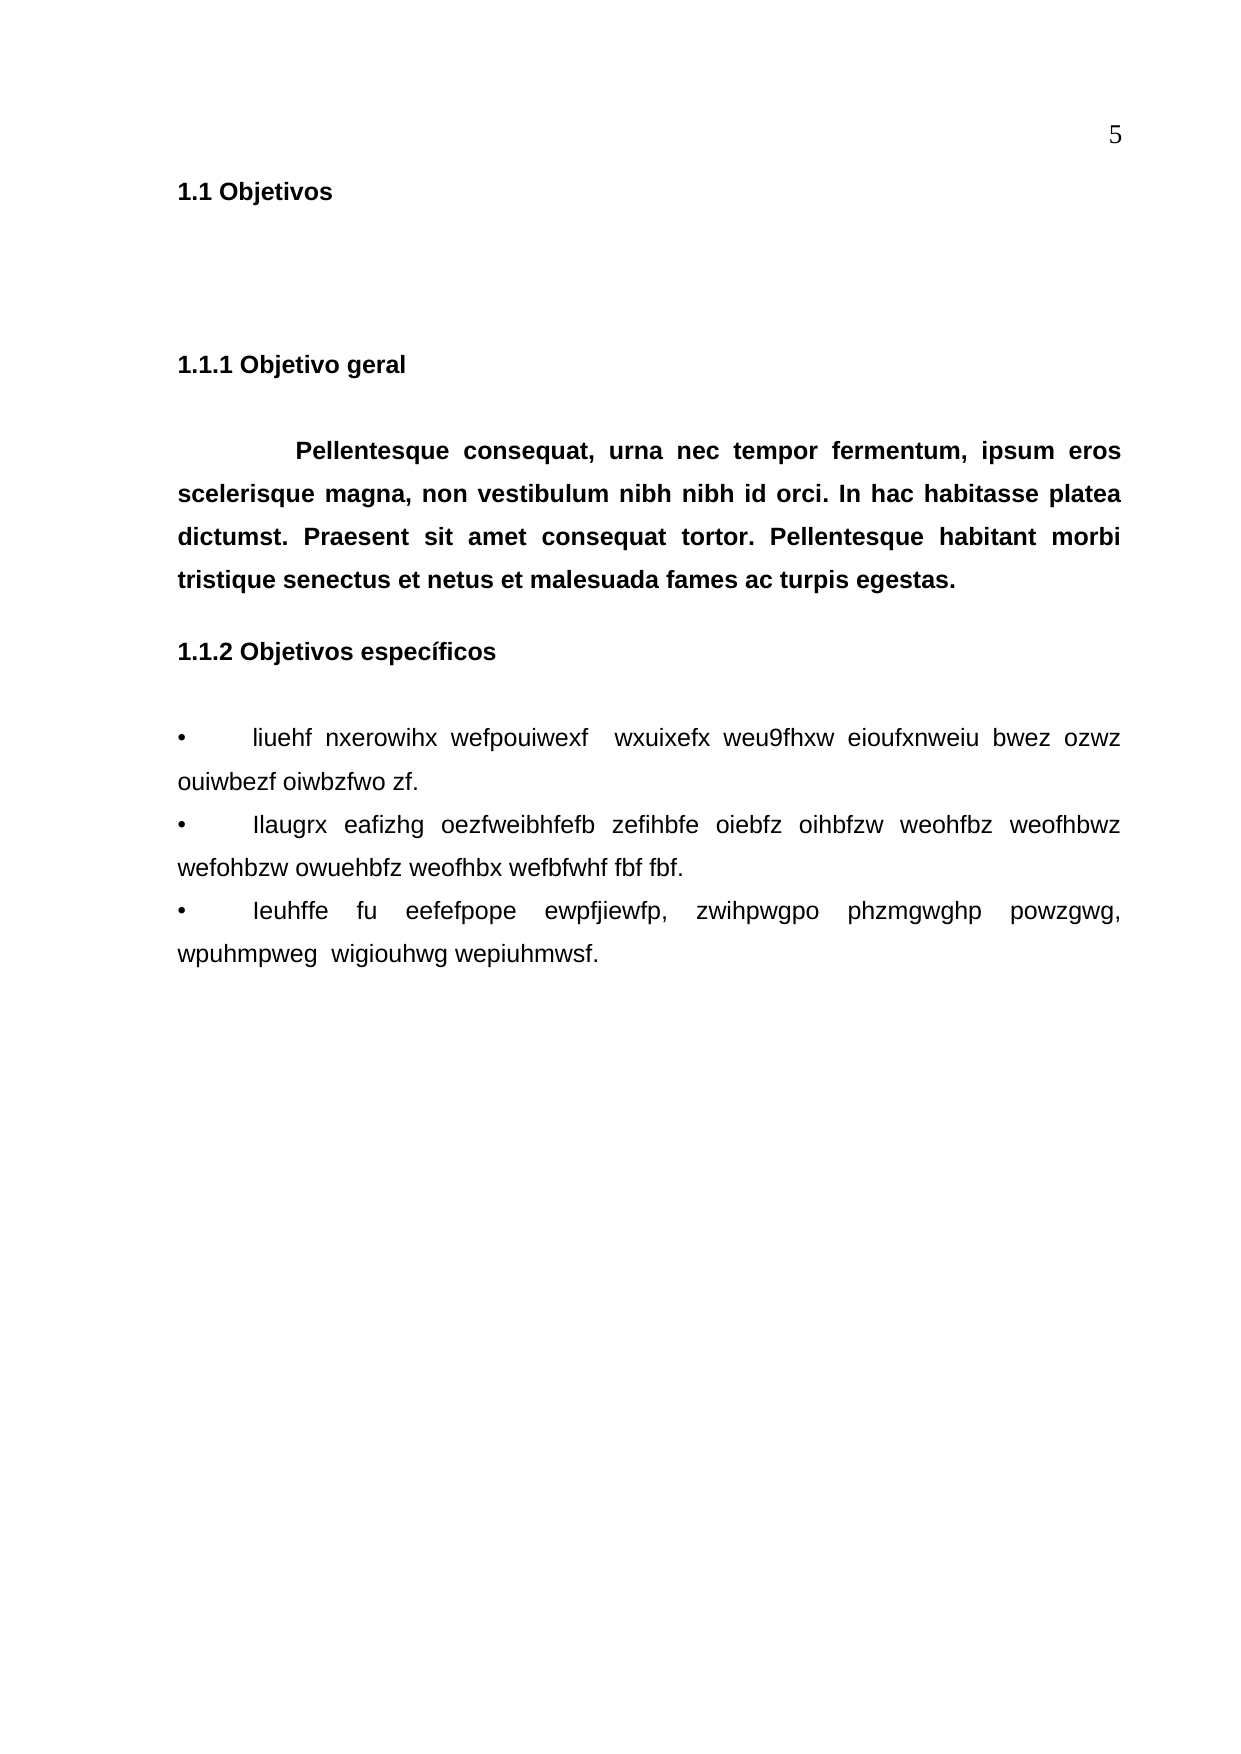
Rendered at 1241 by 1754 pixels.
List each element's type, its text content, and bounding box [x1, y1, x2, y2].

list liuehf nxerowihx wefpouiwexf wxuixefx weu9fhxw eioufxnweiu bwez ozwz ouiwbezf oiwbzfwo zf. [177, 723, 1122, 795]
text 1.1.2 Objetivos específicos [177, 637, 1122, 666]
list Ilaugrx eafizhg oezfweibhfefb zefihbfe oiebfz oihbfzw weohfbz weofhbwz wefohbzw owuehbfz weofhbx wefbfwhf fbf fbf. [177, 810, 1122, 882]
text 1.1.1 Objetivo geral [177, 350, 1122, 378]
text 1.1 Objetivos [177, 177, 1122, 206]
list Ieuhffe fu eefefpope ewpfjiewfp, zwihpwgpo phzmgwghp powzgwg, wpuhmpweg wigiouhwg wepiuhmwsf. [177, 896, 1122, 968]
text Pellentesque consequat, urna nec tempor fermentum, ipsum eros scelerisque magna, non vestibulum nibh nibh id orci. In hac habitasse platea dictumst. Praesent sit amet consequat tortor. Pellentesque habitant morbi tristique senectus et netus et malesuada fames ac turpis egestas. [177, 436, 1122, 594]
